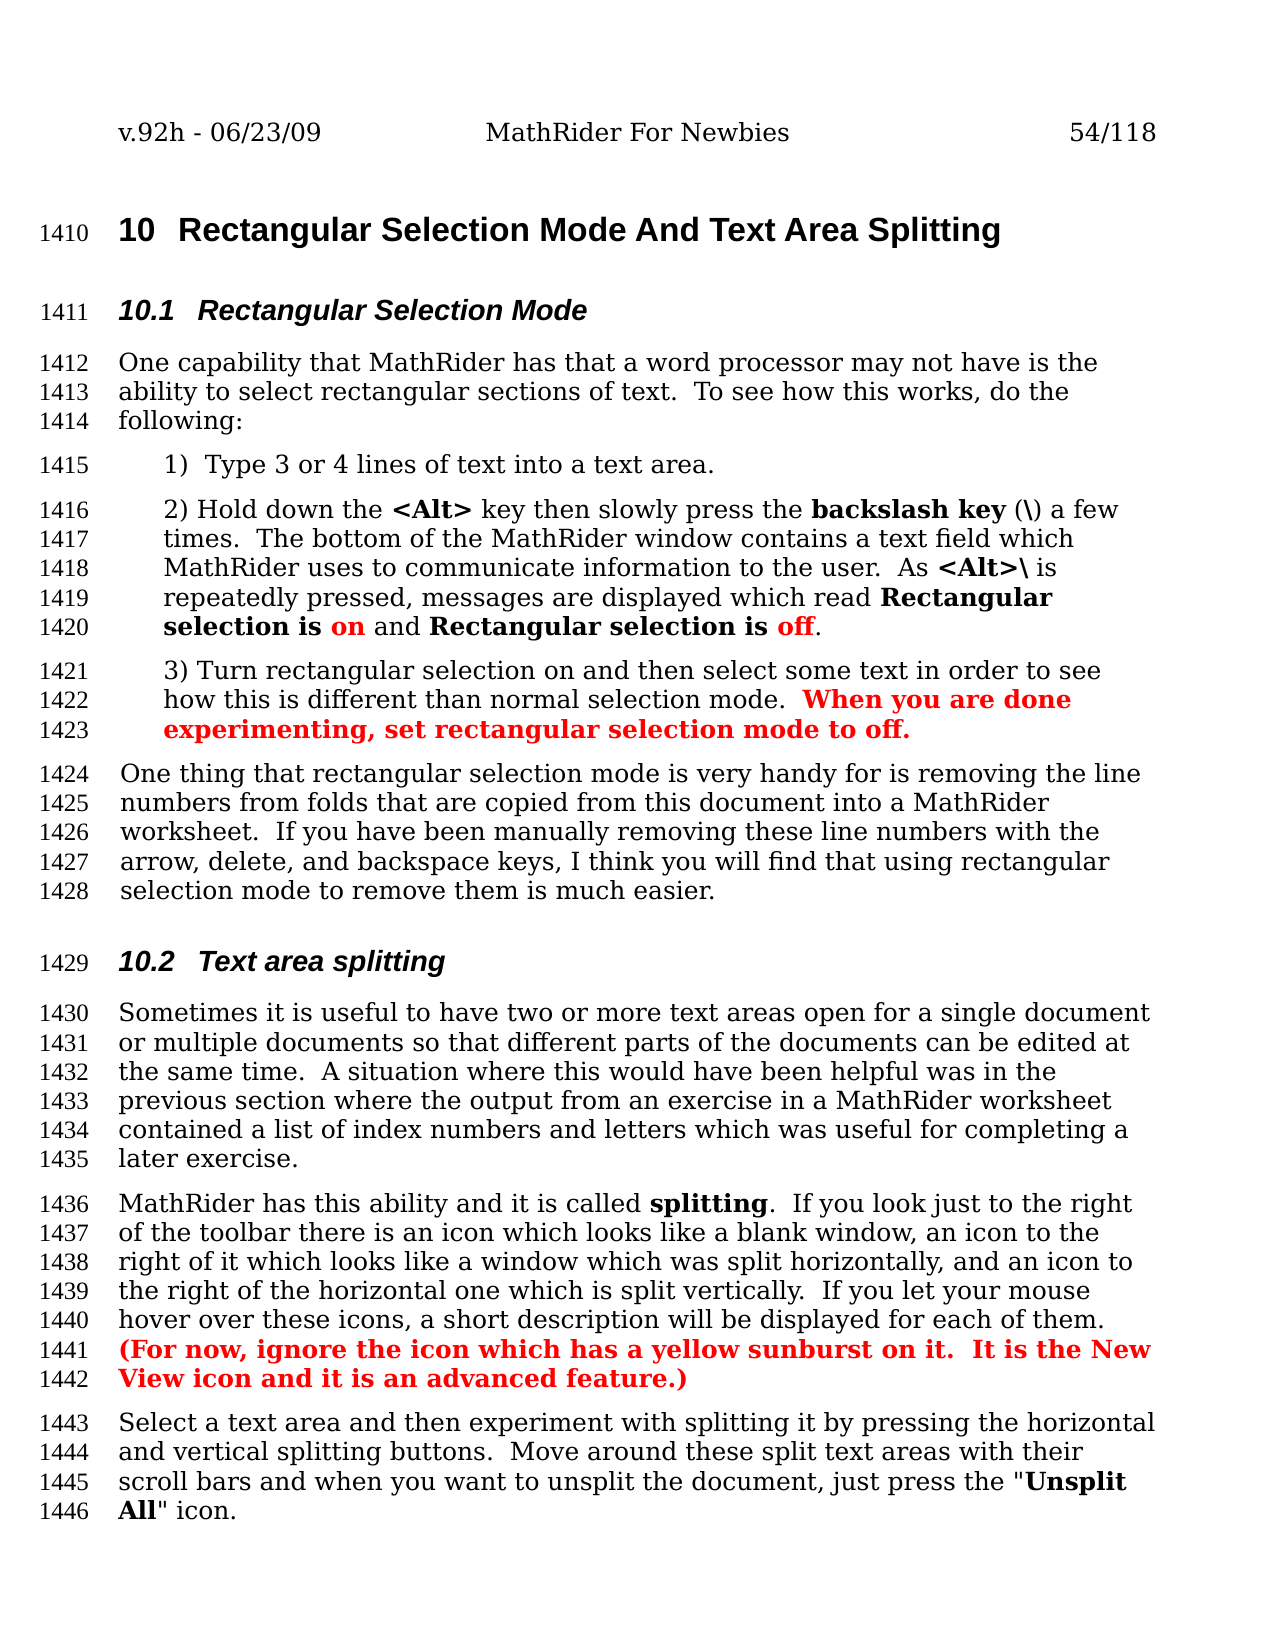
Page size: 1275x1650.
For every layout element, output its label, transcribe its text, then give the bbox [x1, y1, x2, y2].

text 3) Turn rectangular selection on and then select some text in order to see how this is different than normal selection mode. When you are done experimenting, set rectangular selection mode to off. [163, 656, 1157, 744]
text One capability that MathRider has that a word processor may not have is the ability to select rectangular sections of text. To see how this works, do the following: [118, 348, 1157, 435]
subtitle Rectangular Selection Mode And Text Area Splitting [118, 210, 1157, 248]
text MathRider has this ability and it is called splitting. If you look just to the right of the toolbar there is an icon which looks like a blank window, an icon to the right of it which looks like a window which was split horizontally, and an icon to the right of the horizontal one which is split vertically. If you let your mouse hover over these icons, a short description will be displayed for each of them. (For now, ignore the icon which has a yellow sunburst on it. It is the New View icon and it is an advanced feature.) [118, 1188, 1157, 1393]
text 1) Type 3 or 4 lines of text into a text area. [163, 450, 1157, 479]
subtitle Rectangular Selection Mode [118, 293, 1157, 327]
subtitle Text area splitting [118, 944, 1157, 978]
text 2) Hold down the <Alt> key then slowly press the backslash key (\) a few times. The bottom of the MathRider window contains a text field which MathRider uses to communicate information to the user. As <Alt>\ is repeatedly pressed, messages are displayed which read Rectangular selection is on and Rectangular selection is off. [163, 494, 1157, 641]
text Sometimes it is useful to have two or more text areas open for a single document or multiple documents so that different parts of the documents can be edited at the same time. A situation where this would have been helpful was in the previous section where the output from an exercise in a MathRider worksheet contained a list of index numbers and letters which was useful for completing a later exercise. [118, 998, 1157, 1173]
text Select a text area and then experiment with splitting it by pressing the horizontal and vertical splitting buttons. Move around these split text areas with their scroll bars and when you want to unsplit the document, just press the "Unsplit All" icon. [118, 1408, 1157, 1525]
text One thing that rectangular selection mode is very handy for is removing the line numbers from folds that are copied from this document into a MathRider worksheet. If you have been manually removing these line numbers with the arrow, delete, and backspace keys, I think you will find that using rectangular selection mode to remove them is much easier. [120, 759, 1157, 905]
